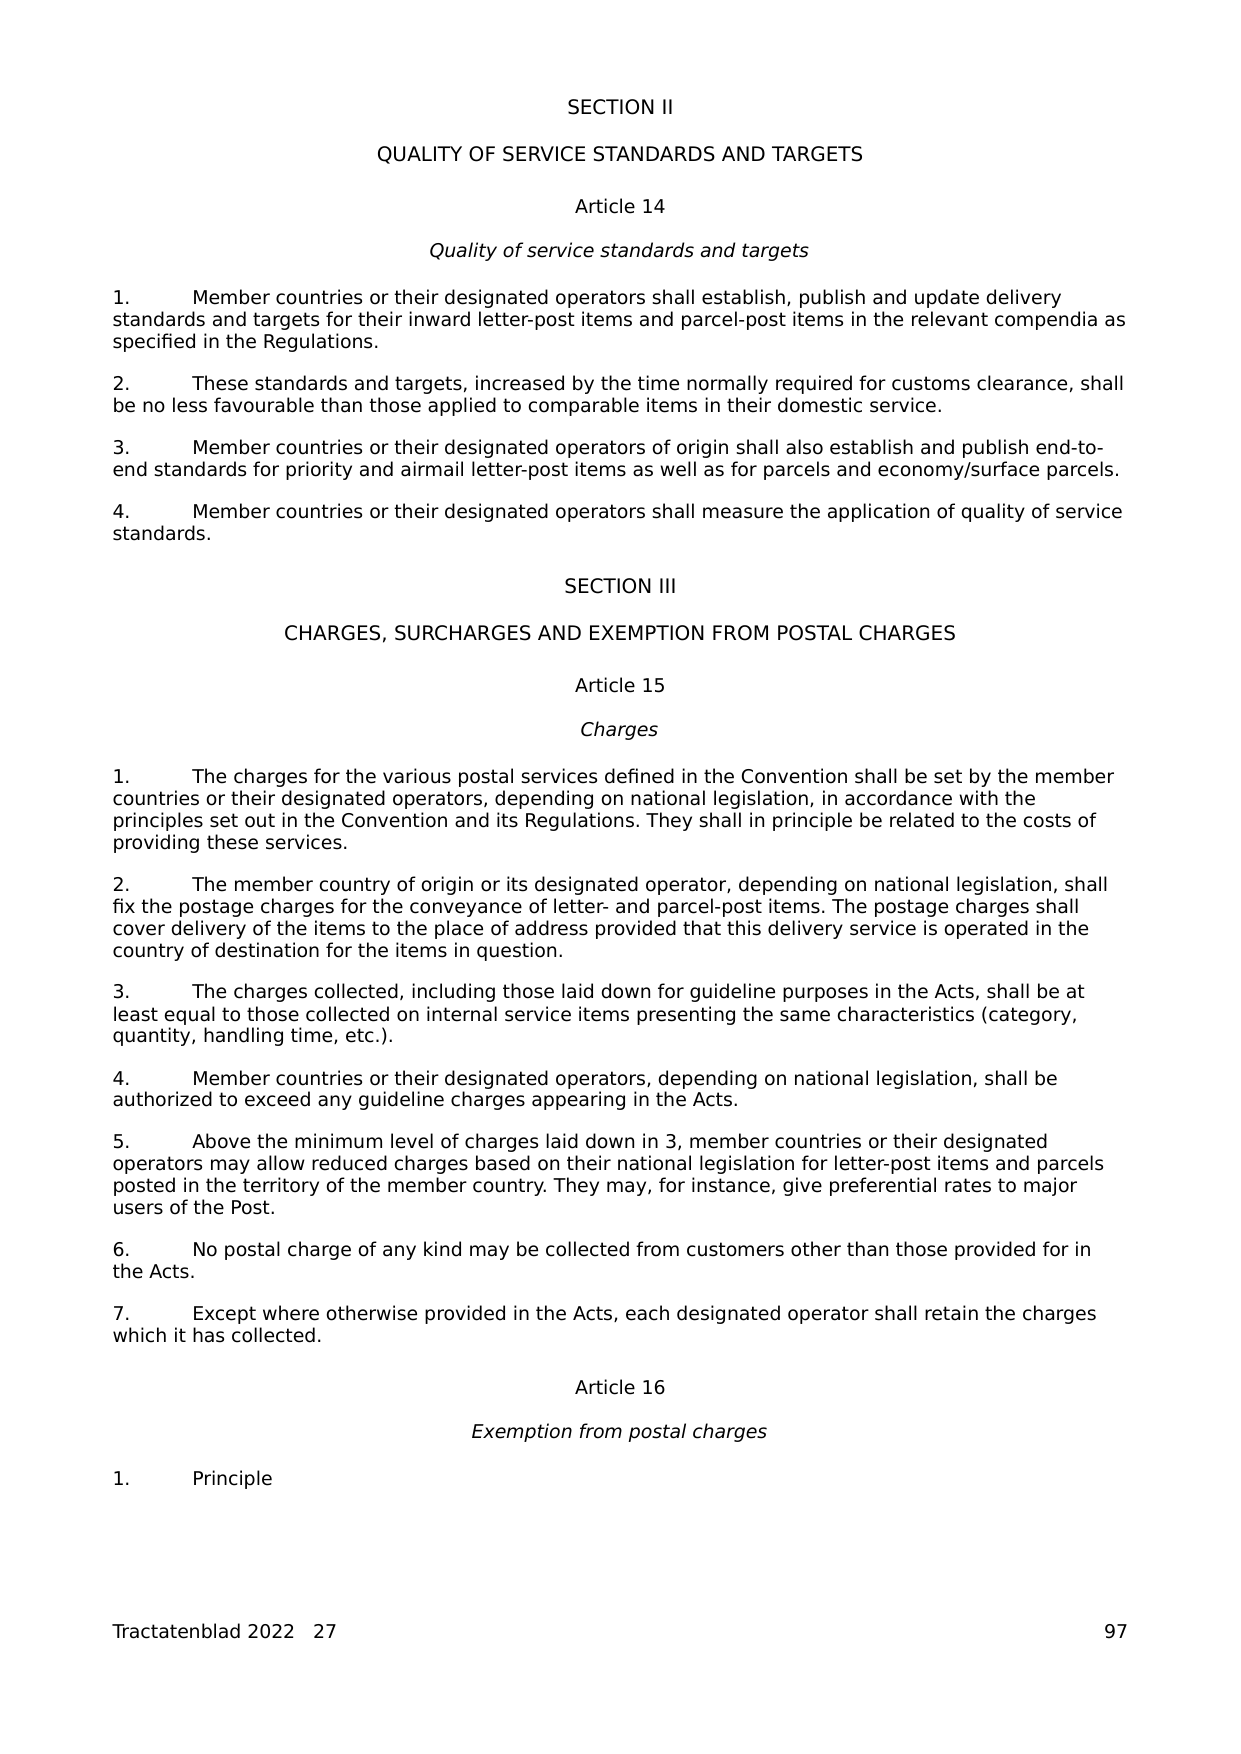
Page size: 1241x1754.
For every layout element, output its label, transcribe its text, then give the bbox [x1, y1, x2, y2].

text 7. Except where otherwise provided in the Acts, each designated operator shall retain the charges which it has collected. [112, 1303, 1128, 1347]
subtitle SECTION III CHARGES, SURCHARGES AND EXEMPTION FROM POSTAL CHARGES [112, 575, 1128, 645]
text 3. Member countries or their designated operators of origin shall also establish and publish end-to-end standards for priority and airmail letter-post items as well as for parcels and economy/surface parcels. [112, 437, 1128, 481]
subtitle Article 14 Quality of service standards and targets [112, 196, 1128, 262]
text 2. The member country of origin or its designated operator, depending on national legislation, shall fix the postage charges for the conveyance of letter- and parcel-post items. The postage charges shall cover delivery of the items to the place of address provided that this delivery service is operated in the country of destination for the items in question. [112, 873, 1128, 961]
text 5. Above the minimum level of charges laid down in 3, member countries or their designated operators may allow reduced charges based on their national legislation for letter-post items and parcels posted in the territory of the member country. They may, for instance, give preferential rates to major users of the Post. [112, 1131, 1128, 1219]
subtitle Article 15 Charges [112, 675, 1128, 741]
text 4. Member countries or their designated operators, depending on national legislation, shall be authorized to exceed any guideline charges appearing in the Acts. [112, 1067, 1128, 1111]
text 1. Member countries or their designated operators shall establish, publish and update delivery standards and targets for their inward letter-post items and parcel-post items in the relevant compendia as specified in the Regulations. [112, 287, 1128, 353]
text 6. No postal charge of any kind may be collected from customers other than those provided for in the Acts. [112, 1239, 1128, 1283]
text 4. Member countries or their designated operators shall measure the application of quality of service standards. [112, 501, 1128, 545]
text 3. The charges collected, including those laid down for guideline purposes in the Acts, shall be at least equal to those collected on internal service items presenting the same characteristics (category, quantity, handling time, etc.). [112, 981, 1128, 1047]
text 1. Principle [112, 1468, 1128, 1490]
subtitle SECTION II QUALITY OF SERVICE STANDARDS AND TARGETS [112, 96, 1128, 166]
subtitle Article 16 Exemption from postal charges [112, 1377, 1128, 1443]
text 2. These standards and targets, increased by the time normally required for customs clearance, shall be no less favourable than those applied to comparable items in their domestic service. [112, 373, 1128, 417]
text 1. The charges for the various postal services defined in the Convention shall be set by the member countries or their designated operators, depending on national legislation, in accordance with the principles set out in the Convention and its Regulations. They shall in principle be related to the costs of providing these services. [112, 766, 1128, 853]
